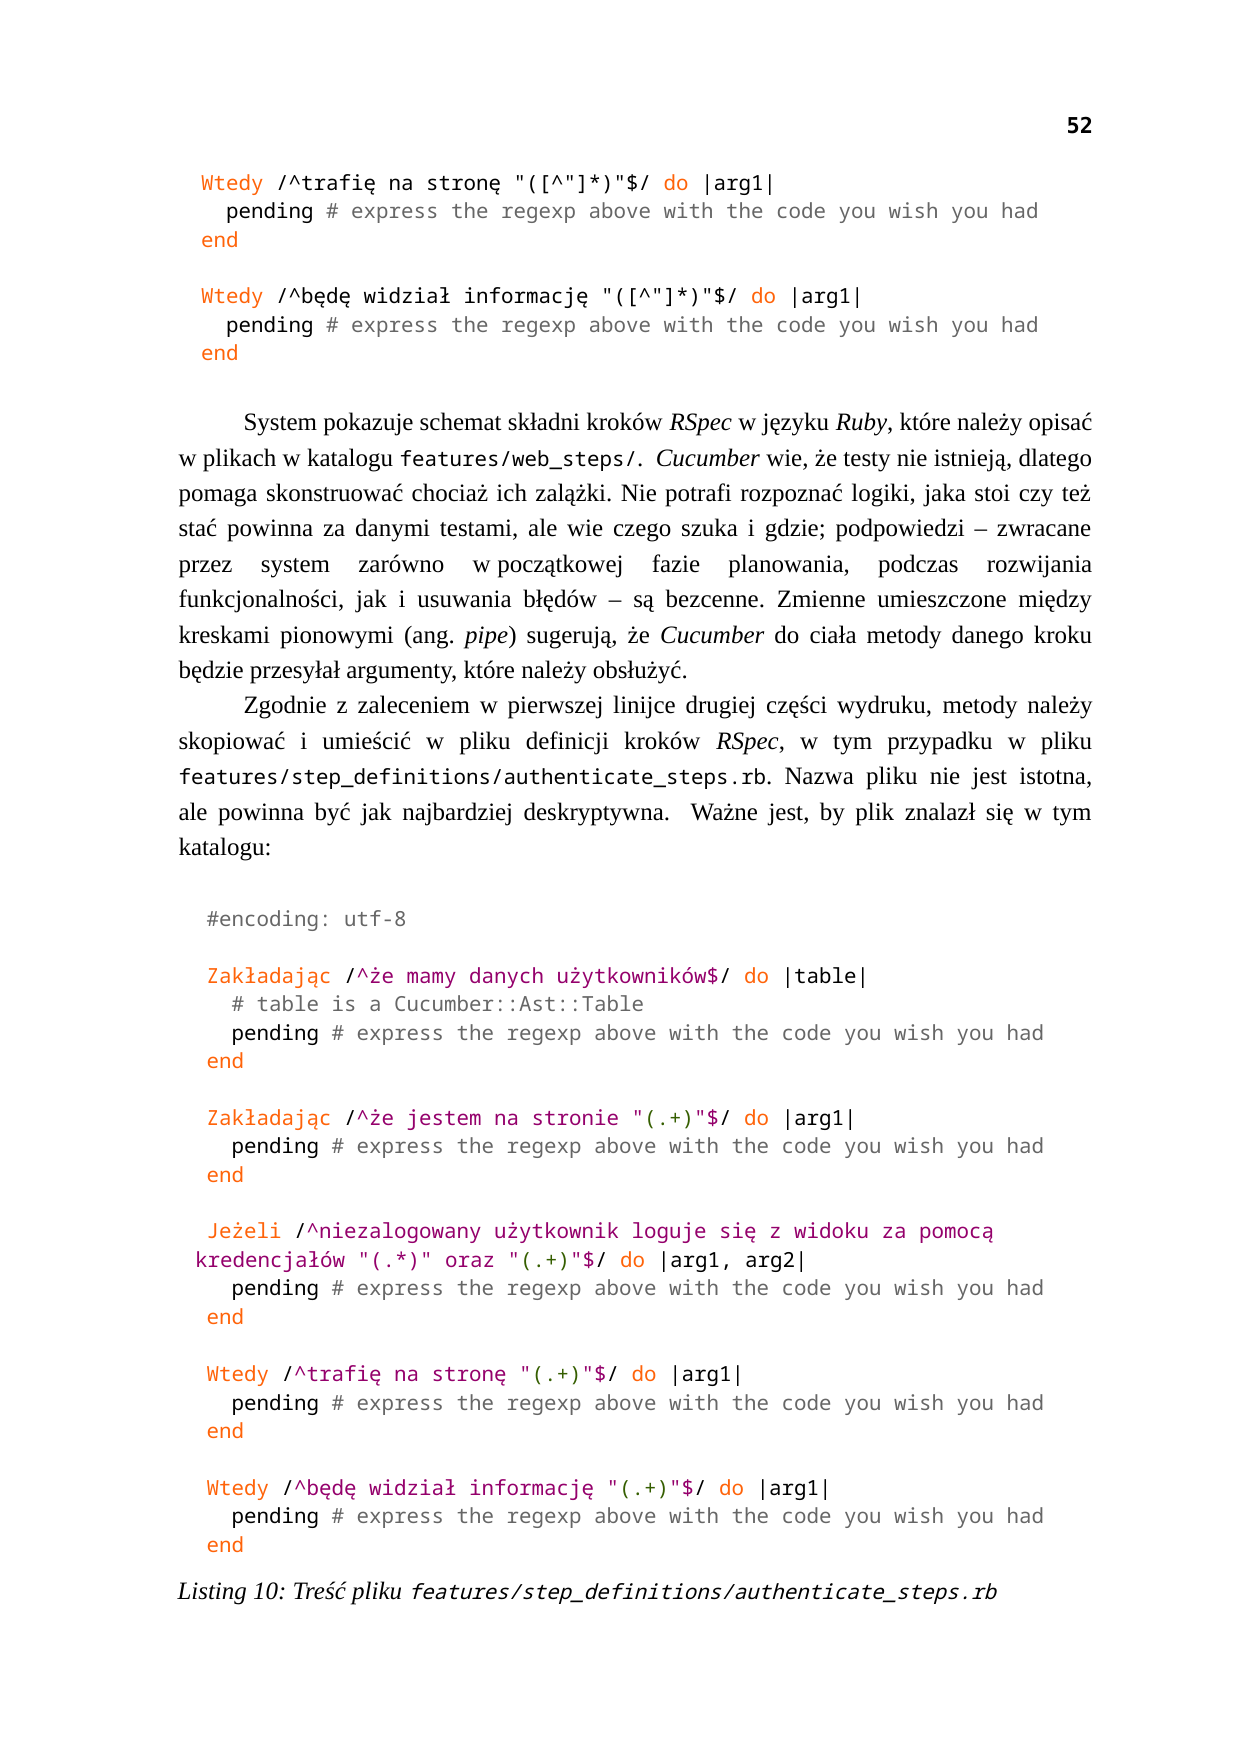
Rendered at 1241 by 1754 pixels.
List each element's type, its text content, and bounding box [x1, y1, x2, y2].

table_header #encoding: utf-8 Zakładając /^że mamy danych użytkowników$/ do |table| # table is a Cucumber::Ast::Table pending # express the regexp above with the code you wish you had end Zakładając /^że jestem na stronie "(.+)"$/ do |arg1| pending # express the regexp above with the code you wish you had end Jeżeli /^niezalogowany użytkownik loguje się z widoku za pomocą kredencjałów "(.*)" oraz "(.+)"$/ do |arg1, arg2| pending # express the regexp above with the code you wish you had end Wtedy /^trafię na stronę "(.+)"$/ do |arg1| pending # express the regexp above with the code you wish you had end Wtedy /^będę widział informację "(.+)"$/ do |arg1| pending # express the regexp above with the code you wish you had end [177, 898, 1093, 1564]
table_header Wtedy /^trafię na stronę "([^"]*)"$/ do |arg1| pending # express the regexp above with the code you wish you had end Wtedy /^będę widział informację "([^"]*)"$/ do |arg1| pending # express the regexp above with the code you wish you had end [177, 168, 1093, 367]
text System pokazuje schemat składni kroków RSpec w języku Ruby, które należy opisać w plikach w katalogu features/web_steps/. Cucumber wie, że testy nie istnieją, dlatego pomaga skonstruować chociaż ich zalążki. Nie potrafi rozpoznać logiki, jaka stoi czy też stać powinna za danymi testami, ale wie czego szuka i gdzie; podpowiedzi – zwracane przez system zarówno w początkowej fazie planowania, podczas rozwijania funkcjonalności, jak i usuwania błędów – są bezcenne. Zmienne umieszczone między kreskami pionowymi (ang. pipe) sugerują, że Cucumber do ciała metody danego kroku będzie przesyłał argumenty, które należy obsłużyć. [178, 402, 1093, 686]
text Zgodnie z zaleceniem w pierwszej linijce drugiej części wydruku, metody należy skopiować i umieścić w pliku definicji kroków RSpec, w tym przypadku w pliku features/step_definitions/authenticate_steps.rb. Nazwa pliku nie jest istotna, ale powinna być jak najbardziej deskryptywna. Ważne jest, by plik znalazł się w tym katalogu: [178, 686, 1093, 863]
list Listing 10: Treść pliku features/step_definitions/authenticate_steps.rb [177, 1576, 1093, 1606]
